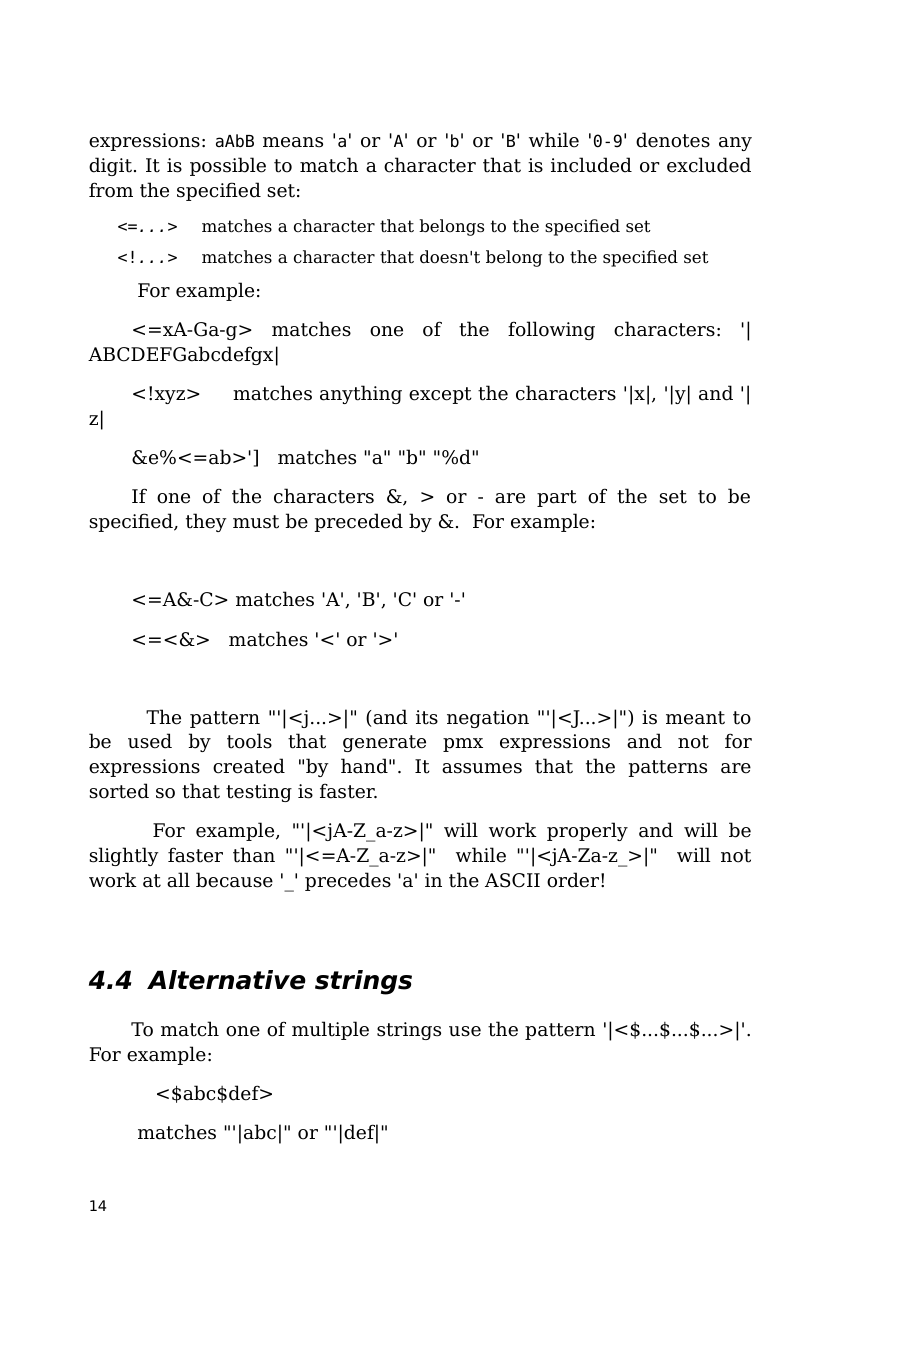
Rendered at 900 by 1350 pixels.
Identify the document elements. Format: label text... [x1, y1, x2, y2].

text matches "'|abc|" or "'|def|" [88, 1122, 752, 1144]
table_cell matches a character that doesn't belong to the specified set [196, 243, 752, 273]
text <=xA-Ga-g> matches one of the following characters: '|ABCDEFGabcdefgx| [88, 319, 752, 366]
text <=A&-C> matches 'A', 'B', 'C' or '-' [88, 589, 752, 611]
text <!xyz> matches anything except the characters '|x|, '|y| and '|z| [88, 383, 752, 430]
text expressions: aAbB means 'a' or 'A' or 'b' or 'B' while '0-9' denotes any digit. It is possible to match a character that is included or excluded from the specified set: [88, 130, 752, 202]
text For example, "'|<jA-Z_a-z>|" will work properly and will be slightly faster than "'|<=A-Z_a-z>|" while "'|<jA-Za-z_>|" will not work at all because '_' precedes 'a' in the ASCII order! [88, 820, 752, 892]
subtitle Alternative strings [88, 966, 752, 995]
text <=<&> matches '<' or '>' [88, 628, 752, 650]
text If one of the characters &, > or - are part of the set to be specified, they must be preceded by &. For example: [88, 486, 752, 533]
text <$abc$def> [88, 1083, 752, 1105]
text The pattern "'|<j...>|" (and its negation "'|<J...>|") is meant to be used by tools that generate pmx expressions and not for expressions created "by hand". It assumes that the patterns are sorted so that testing is faster. [88, 707, 752, 803]
text &e%<=ab>'] matches "a" "b" "%d" [88, 447, 752, 469]
table_cell <!...> [112, 243, 196, 273]
text For example: [88, 280, 752, 302]
table_header <=...> [112, 212, 196, 242]
table_header matches a character that belongs to the specified set [196, 212, 752, 242]
text To match one of multiple strings use the pattern '|<$...$...$...>|'. For example: [88, 1019, 752, 1066]
